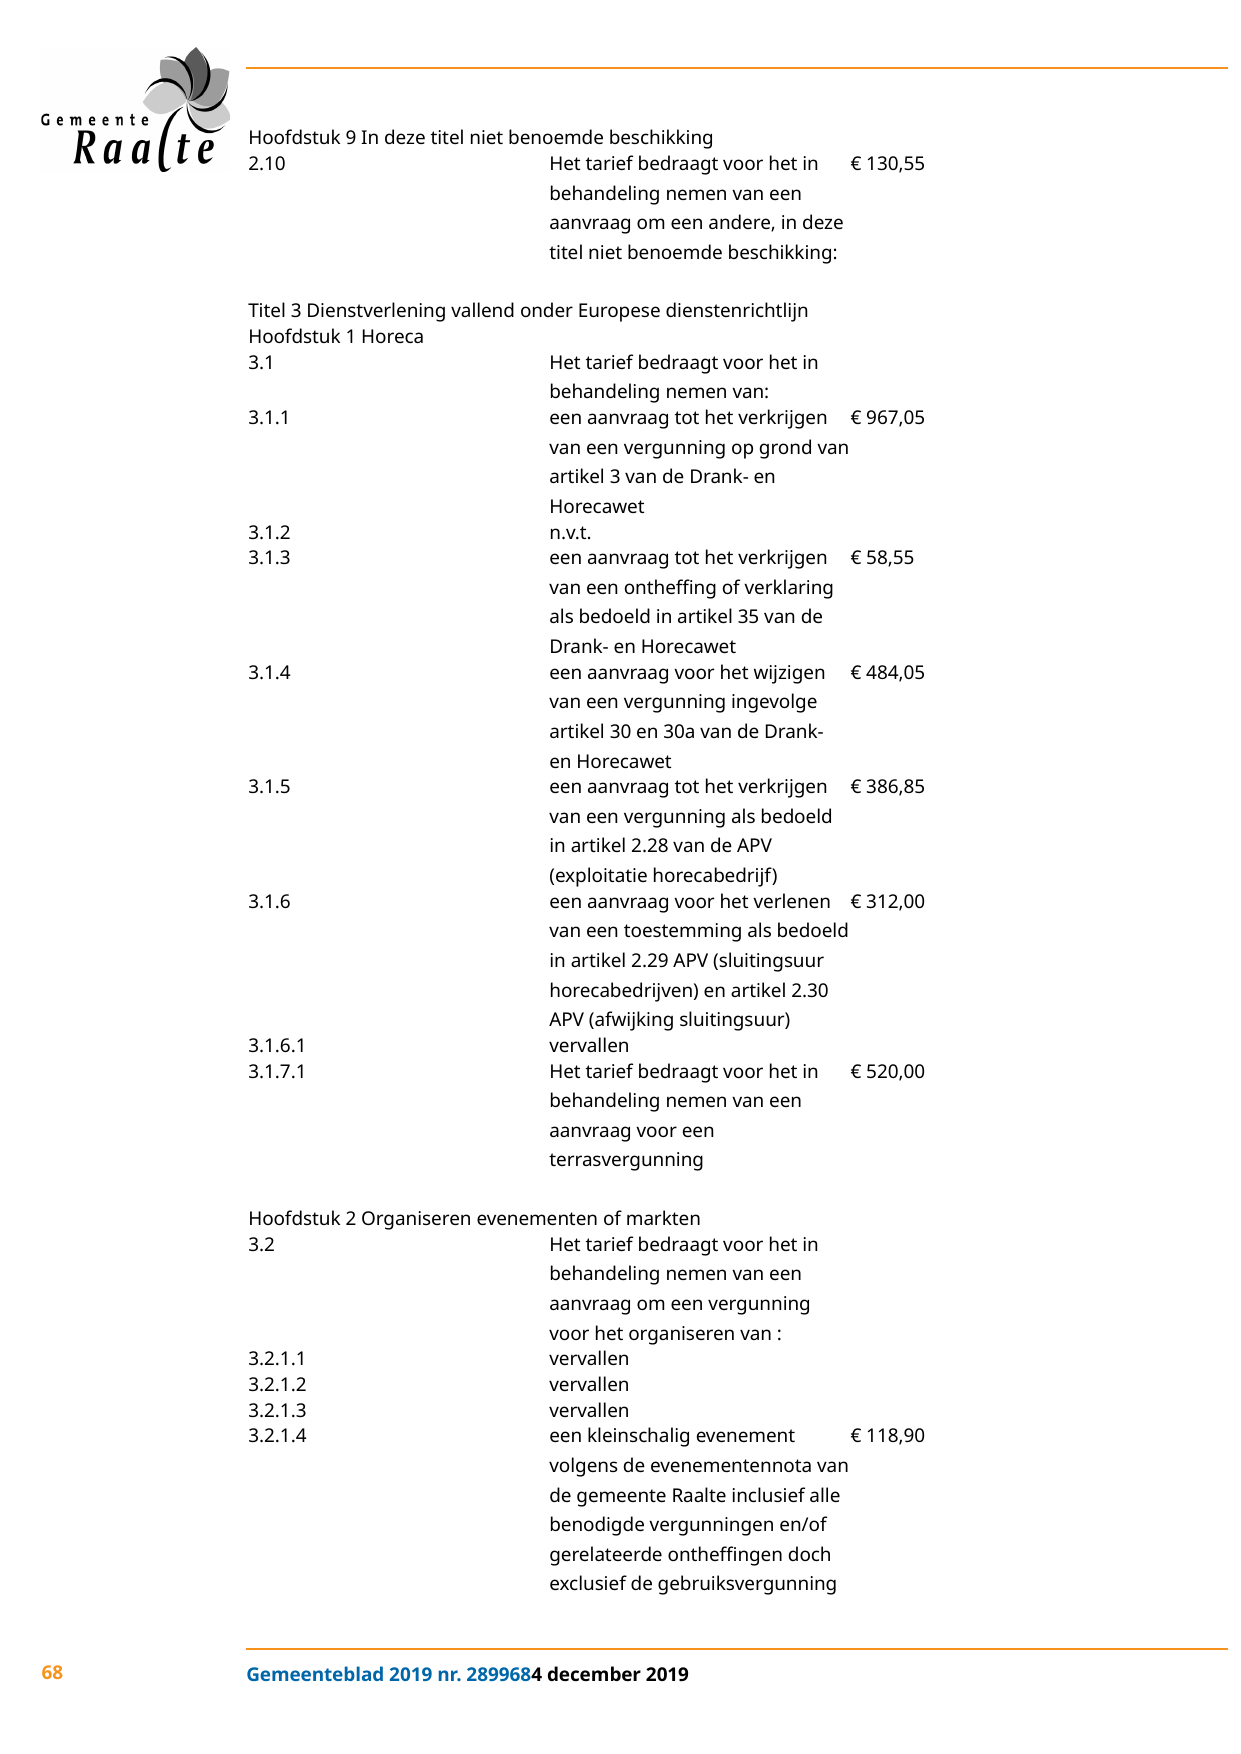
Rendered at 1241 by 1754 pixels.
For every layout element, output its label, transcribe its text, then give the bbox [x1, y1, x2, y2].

table_cell een aanvraag tot het verkrijgen van een ontheffing of verklaring als bedoeld in artikel 35 van de Drank- en Horecawet [549, 545, 850, 659]
table_cell Het tarief bedraagt voor het in behandeling nemen van een aanvraag voor een terrasvergunning [549, 1058, 850, 1172]
table_cell Het tarief bedraagt voor het in behandeling nemen van een aanvraag om een andere, in deze titel niet benoemde beschikking: [549, 150, 850, 265]
table_cell een aanvraag tot het verkrijgen van een vergunning als bedoeld in artikel 2.28 van de APV (exploitatie horecabedrijf) [549, 774, 850, 888]
table_cell een aanvraag voor het wijzigen van een vergunning ingevolge artikel 30 en 30a van de Drank- en Horecawet [549, 659, 850, 773]
table_header Hoofdstuk 9 In deze titel niet benoemde beschikking [248, 125, 850, 150]
table_cell Het tarief bedraagt voor het in behandeling nemen van: [549, 349, 850, 404]
table_cell 3.2.1.2 [248, 1371, 549, 1397]
table_cell [850, 1231, 1152, 1345]
table_cell een kleinschalig evenement volgens de evenementennota van de gemeente Raalte inclusief alle benodigde vergunningen en/of gerelateerde ontheffingen doch exclusief de gebruiksvergunning [549, 1423, 850, 1596]
table_cell vervallen [549, 1397, 850, 1423]
table_cell een aanvraag voor het verlenen van een toestemming als bedoeld in artikel 2.29 APV (sluitingsuur horecabedrijven) en artikel 2.30 APV (afwijking sluitingsuur) [549, 888, 850, 1032]
table_cell € 484,05 [850, 659, 1152, 773]
table_cell € 386,85 [850, 774, 1152, 888]
table_cell 3.1.6.1 [248, 1032, 549, 1058]
table_cell 3.2.1.3 [248, 1397, 549, 1423]
table_cell Hoofdstuk 1 Horeca [248, 323, 850, 349]
table_cell 3.1.4 [248, 659, 549, 773]
table_cell 3.1 [248, 349, 549, 404]
table_cell [850, 1345, 1152, 1371]
table_cell 3.1.1 [248, 404, 549, 519]
table_cell 3.2 [248, 1231, 549, 1345]
table_cell € 312,00 [850, 888, 1152, 1032]
table_cell 3.2.1.4 [248, 1423, 549, 1596]
table_cell vervallen [549, 1345, 850, 1371]
table_header Hoofdstuk 2 Organiseren evenementen of markten [248, 1205, 850, 1231]
table_cell 3.1.3 [248, 545, 549, 659]
table_cell n.v.t. [549, 519, 850, 544]
table_cell 3.1.2 [248, 519, 549, 544]
table_cell € 520,00 [850, 1058, 1152, 1172]
table_cell € 130,55 [850, 150, 1152, 265]
table_cell 3.2.1.1 [248, 1345, 549, 1371]
table_cell € 967,05 [850, 404, 1152, 519]
table_cell [850, 349, 1152, 404]
table_cell [850, 1371, 1152, 1397]
table_cell € 58,55 [850, 545, 1152, 659]
table_cell een aanvraag tot het verkrijgen van een vergunning op grond van artikel 3 van de Drank- en Horecawet [549, 404, 850, 519]
table_cell [850, 1032, 1152, 1058]
table_cell 3.1.6 [248, 888, 549, 1032]
picture [41, 47, 231, 172]
table_cell [850, 519, 1152, 544]
table_cell vervallen [549, 1371, 850, 1397]
table_cell 3.1.5 [248, 774, 549, 888]
table_cell 2.10 [248, 150, 549, 265]
table_cell € 118,90 [850, 1423, 1152, 1596]
table_cell Het tarief bedraagt voor het in behandeling nemen van een aanvraag om een vergunning voor het organiseren van : [549, 1231, 850, 1345]
table_cell [850, 1397, 1152, 1423]
table_header Titel 3 Dienstverlening vallend onder Europese dienstenrichtlijn [248, 298, 850, 323]
table_cell 3.1.7.1 [248, 1058, 549, 1172]
table_cell vervallen [549, 1032, 850, 1058]
